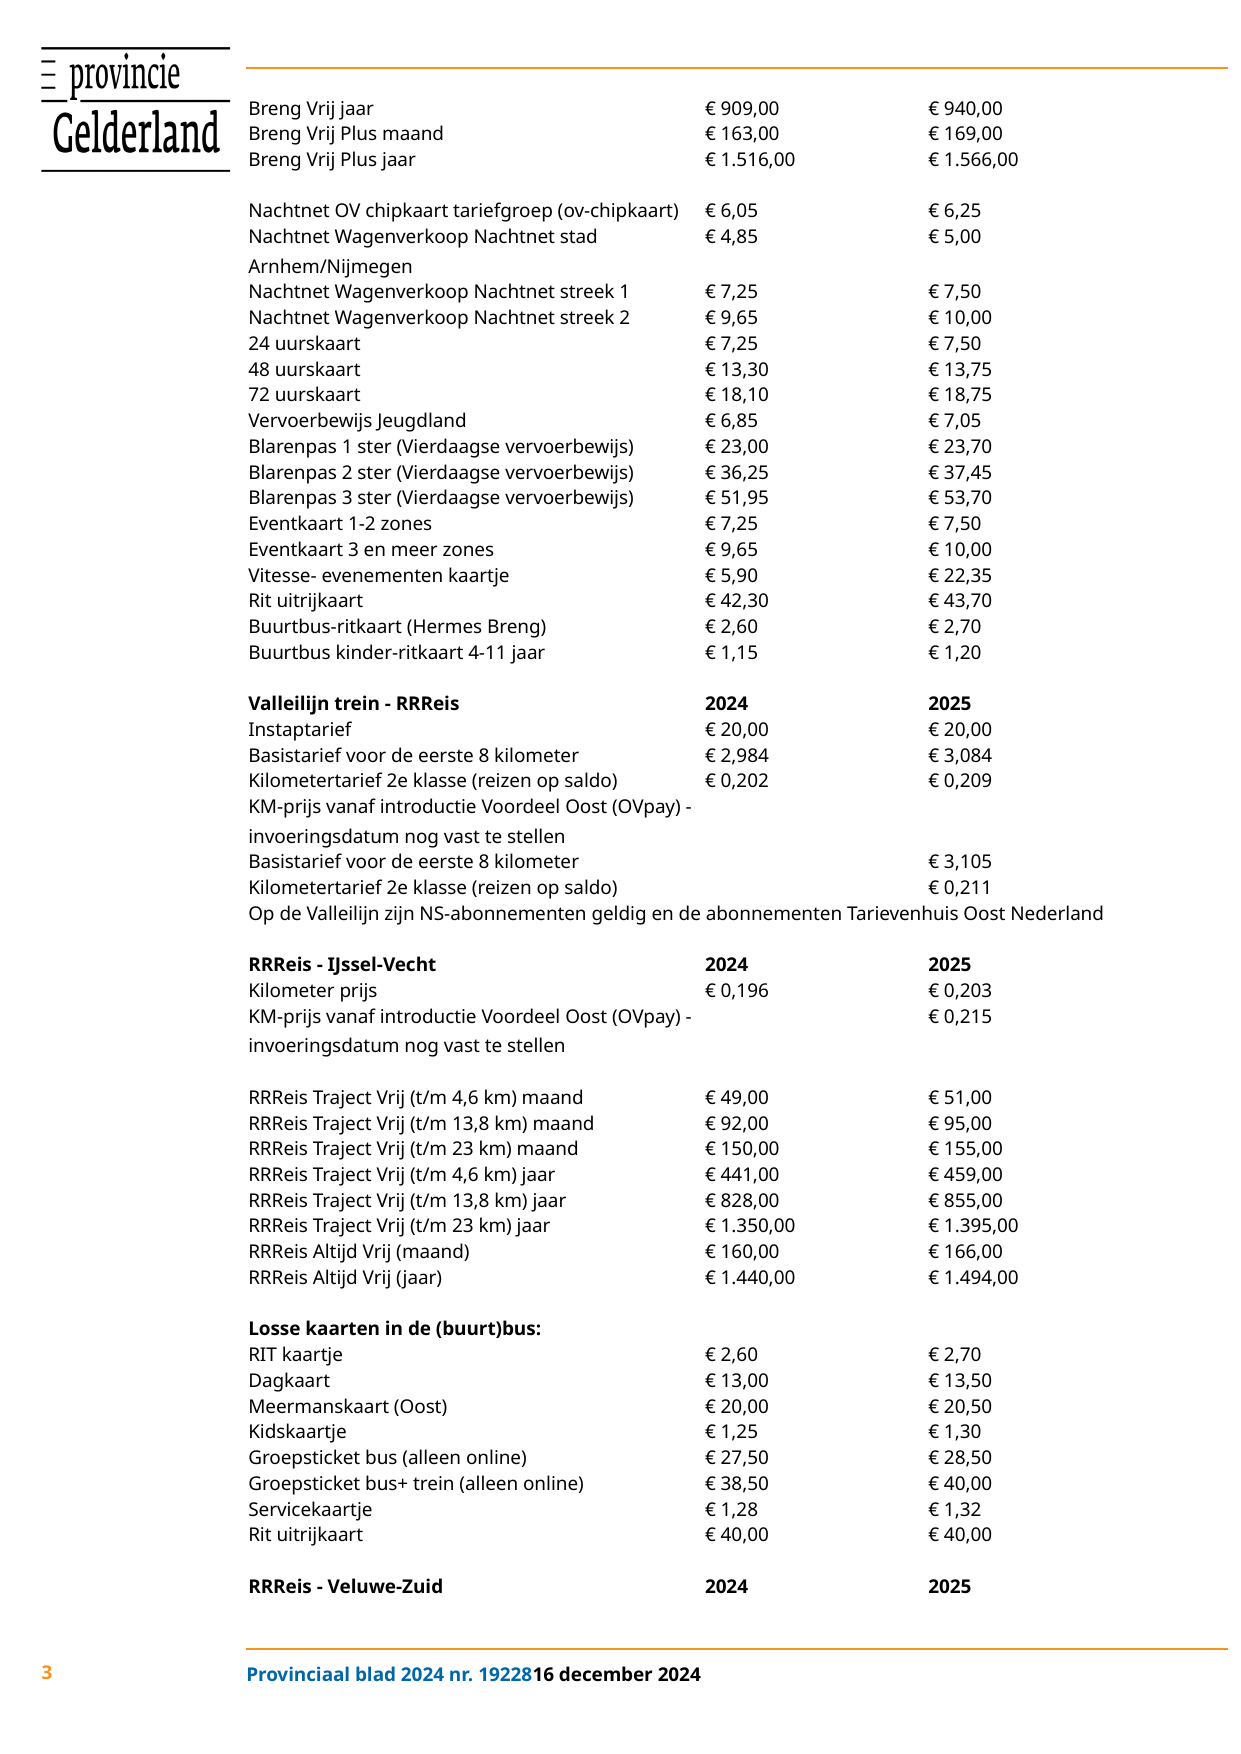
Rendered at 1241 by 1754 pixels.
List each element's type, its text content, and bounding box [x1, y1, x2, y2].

table_cell € 23,70 [928, 433, 1152, 459]
table_cell [248, 1290, 705, 1316]
table_cell Buurtbus kinder-ritkaart 4-11 jaar [248, 639, 705, 665]
table_cell Kilometertarief 2e klasse (reizen op saldo) [248, 768, 705, 793]
table_cell RRReis Traject Vrij (t/m 23 km) jaar [248, 1213, 705, 1238]
table_cell € 0,211 [928, 874, 1152, 900]
table_cell Vervoerbewijs Jeugdland [248, 408, 705, 433]
table_cell € 0,202 [705, 768, 928, 793]
table_cell € 20,50 [928, 1393, 1152, 1418]
table_cell € 5,00 [928, 224, 1152, 279]
table_cell € 40,00 [928, 1470, 1152, 1496]
table_cell [928, 665, 1152, 690]
table_cell € 36,25 [705, 459, 928, 484]
table_cell € 7,25 [705, 330, 928, 356]
table_cell € 42,30 [705, 588, 928, 613]
table_cell € 1.566,00 [928, 146, 1152, 172]
table_cell RRReis Traject Vrij (t/m 4,6 km) maand [248, 1084, 705, 1110]
table_cell € 7,50 [928, 330, 1152, 356]
table_cell € 3,084 [928, 742, 1152, 768]
table_cell € 169,00 [928, 121, 1152, 146]
table_cell € 940,00 [928, 95, 1152, 121]
table_cell € 2,60 [705, 1341, 928, 1367]
table_cell € 18,75 [928, 382, 1152, 407]
table_cell KM-prijs vanaf introductie Voordeel Oost (OVpay) - invoeringsdatum nog vast te stellen [248, 793, 705, 849]
table_cell € 40,00 [705, 1521, 928, 1547]
table_cell € 7,05 [928, 408, 1152, 433]
table_cell € 0,203 [928, 977, 1152, 1003]
table_cell € 49,00 [705, 1084, 928, 1110]
table_cell € 1.516,00 [705, 146, 928, 172]
table_cell Kidskaartje [248, 1419, 705, 1444]
table_cell € 28,50 [928, 1444, 1152, 1470]
table_cell Vitesse- evenementen kaartje [248, 562, 705, 587]
table_cell € 855,00 [928, 1187, 1152, 1213]
table_cell € 18,10 [705, 382, 928, 407]
table_cell RRReis - Veluwe-Zuid [248, 1573, 705, 1599]
table_cell € 7,25 [705, 279, 928, 304]
table_cell € 5,90 [705, 562, 928, 587]
table_cell € 2,60 [705, 613, 928, 639]
table_cell Nachtnet OV chipkaart tariefgroep (ov-chipkaart) [248, 198, 705, 223]
table_cell KM-prijs vanaf introductie Voordeel Oost (OVpay) - invoeringsdatum nog vast te stellen [248, 1003, 705, 1058]
table_cell Kilometertarief 2e klasse (reizen op saldo) [248, 874, 705, 900]
table_cell [705, 849, 928, 874]
table_cell RRReis Traject Vrij (t/m 4,6 km) jaar [248, 1161, 705, 1187]
table_cell 2025 [928, 690, 1152, 716]
table_cell € 13,50 [928, 1367, 1152, 1393]
table_cell € 43,70 [928, 588, 1152, 613]
table_cell € 1.395,00 [928, 1213, 1152, 1238]
table_cell € 1,32 [928, 1496, 1152, 1521]
table_cell Losse kaarten in de (buurt)bus: [248, 1316, 705, 1341]
table_cell Breng Vrij Plus maand [248, 121, 705, 146]
table_cell € 51,95 [705, 485, 928, 510]
table_cell [705, 1316, 928, 1341]
table_cell Op de Valleilijn zijn NS-abonnementen geldig en de abonnementen Tarievenhuis Oost Nederland [248, 900, 1152, 926]
table_cell € 160,00 [705, 1239, 928, 1264]
table_cell € 7,25 [705, 510, 928, 536]
table_cell [248, 1547, 705, 1573]
table_cell € 459,00 [928, 1161, 1152, 1187]
table_cell € 2,70 [928, 1341, 1152, 1367]
table_cell 2024 [705, 1573, 928, 1599]
table_cell Eventkaart 1-2 zones [248, 510, 705, 536]
table_cell Nachtnet Wagenverkoop Nachtnet streek 2 [248, 305, 705, 330]
table_cell Blarenpas 2 ster (Vierdaagse vervoerbewijs) [248, 459, 705, 484]
table_cell [705, 874, 928, 900]
table_cell € 3,105 [928, 849, 1152, 874]
table_cell € 1,30 [928, 1419, 1152, 1444]
table_cell € 20,00 [928, 716, 1152, 742]
table_cell € 53,70 [928, 485, 1152, 510]
table_cell € 20,00 [705, 716, 928, 742]
table_cell Blarenpas 3 ster (Vierdaagse vervoerbewijs) [248, 485, 705, 510]
table_cell Nachtnet Wagenverkoop Nachtnet stad Arnhem/Nijmegen [248, 224, 705, 279]
table_cell Basistarief voor de eerste 8 kilometer [248, 742, 705, 768]
table_cell € 23,00 [705, 433, 928, 459]
table_cell Meermanskaart (Oost) [248, 1393, 705, 1418]
table_cell [705, 172, 928, 198]
table_cell [928, 1316, 1152, 1341]
table_cell Breng Vrij jaar [248, 95, 705, 121]
table_cell € 13,75 [928, 356, 1152, 382]
table_cell € 1.494,00 [928, 1264, 1152, 1290]
table_cell € 40,00 [928, 1521, 1152, 1547]
table_cell € 92,00 [705, 1110, 928, 1136]
table_cell Groepsticket bus (alleen online) [248, 1444, 705, 1470]
table_cell [705, 793, 928, 849]
table_cell Valleilijn trein - RRReis [248, 690, 705, 716]
table_cell Buurtbus-ritkaart (Hermes Breng) [248, 613, 705, 639]
table_cell Eventkaart 3 en meer zones [248, 536, 705, 562]
table_cell RRReis Traject Vrij (t/m 13,8 km) maand [248, 1110, 705, 1136]
table_cell 2024 [705, 952, 928, 977]
table_cell 48 uurskaart [248, 356, 705, 382]
table_cell RRReis Traject Vrij (t/m 23 km) maand [248, 1136, 705, 1161]
table_cell Rit uitrijkaart [248, 1521, 705, 1547]
table_cell Blarenpas 1 ster (Vierdaagse vervoerbewijs) [248, 433, 705, 459]
table_cell € 9,65 [705, 305, 928, 330]
table_cell € 22,35 [928, 562, 1152, 587]
table_cell [248, 1058, 705, 1084]
table_cell RRReis - IJssel-Vecht [248, 952, 705, 977]
table_cell € 10,00 [928, 305, 1152, 330]
table_cell € 7,50 [928, 279, 1152, 304]
table_cell [928, 172, 1152, 198]
table_cell [928, 1058, 1152, 1084]
table_cell € 155,00 [928, 1136, 1152, 1161]
table_cell € 10,00 [928, 536, 1152, 562]
table_cell € 2,70 [928, 613, 1152, 639]
table_cell [248, 665, 705, 690]
table_cell Kilometer prijs [248, 977, 705, 1003]
table_cell € 4,85 [705, 224, 928, 279]
table_cell [705, 1003, 928, 1058]
table_cell € 2,984 [705, 742, 928, 768]
table_cell € 20,00 [705, 1393, 928, 1418]
table_cell RIT kaartje [248, 1341, 705, 1367]
table_cell Groepsticket bus+ trein (alleen online) [248, 1470, 705, 1496]
table_cell [928, 926, 1152, 952]
table_cell € 0,196 [705, 977, 928, 1003]
table_cell Basistarief voor de eerste 8 kilometer [248, 849, 705, 874]
table_cell Nachtnet Wagenverkoop Nachtnet streek 1 [248, 279, 705, 304]
table_cell 2024 [705, 690, 928, 716]
table_cell Breng Vrij Plus jaar [248, 146, 705, 172]
table_cell € 1,20 [928, 639, 1152, 665]
table_cell € 1,28 [705, 1496, 928, 1521]
table_cell € 6,25 [928, 198, 1152, 223]
table_cell € 0,215 [928, 1003, 1152, 1058]
table_cell € 166,00 [928, 1239, 1152, 1264]
table_cell [705, 1058, 928, 1084]
picture [41, 47, 231, 172]
table_cell [928, 1290, 1152, 1316]
table_cell € 828,00 [705, 1187, 928, 1213]
table_cell [248, 926, 705, 952]
table_cell € 0,209 [928, 768, 1152, 793]
table_cell [705, 1290, 928, 1316]
table_cell [928, 793, 1152, 849]
table_cell € 1,25 [705, 1419, 928, 1444]
table_cell € 9,65 [705, 536, 928, 562]
table_cell € 38,50 [705, 1470, 928, 1496]
table_cell € 7,50 [928, 510, 1152, 536]
table_cell € 27,50 [705, 1444, 928, 1470]
table_cell € 441,00 [705, 1161, 928, 1187]
table_cell Rit uitrijkaart [248, 588, 705, 613]
table_cell [705, 926, 928, 952]
table_cell € 13,30 [705, 356, 928, 382]
table_cell [705, 1547, 928, 1573]
table_cell [248, 172, 705, 198]
table_cell € 163,00 [705, 121, 928, 146]
table_cell RRReis Traject Vrij (t/m 13,8 km) jaar [248, 1187, 705, 1213]
table_cell € 37,45 [928, 459, 1152, 484]
table_cell € 1,15 [705, 639, 928, 665]
table_cell € 150,00 [705, 1136, 928, 1161]
table_cell € 909,00 [705, 95, 928, 121]
table_cell 2025 [928, 952, 1152, 977]
table_cell 2025 [928, 1573, 1152, 1599]
table_cell € 6,05 [705, 198, 928, 223]
table_cell Servicekaartje [248, 1496, 705, 1521]
table_cell Dagkaart [248, 1367, 705, 1393]
table_cell [705, 665, 928, 690]
table_cell € 6,85 [705, 408, 928, 433]
table_cell € 1.350,00 [705, 1213, 928, 1238]
table_cell RRReis Altijd Vrij (maand) [248, 1239, 705, 1264]
table_cell RRReis Altijd Vrij (jaar) [248, 1264, 705, 1290]
table_cell € 51,00 [928, 1084, 1152, 1110]
table_cell € 1.440,00 [705, 1264, 928, 1290]
table_cell € 95,00 [928, 1110, 1152, 1136]
table_cell 72 uurskaart [248, 382, 705, 407]
table_cell 24 uurskaart [248, 330, 705, 356]
table_cell Instaptarief [248, 716, 705, 742]
table_cell [928, 1547, 1152, 1573]
table_cell € 13,00 [705, 1367, 928, 1393]
